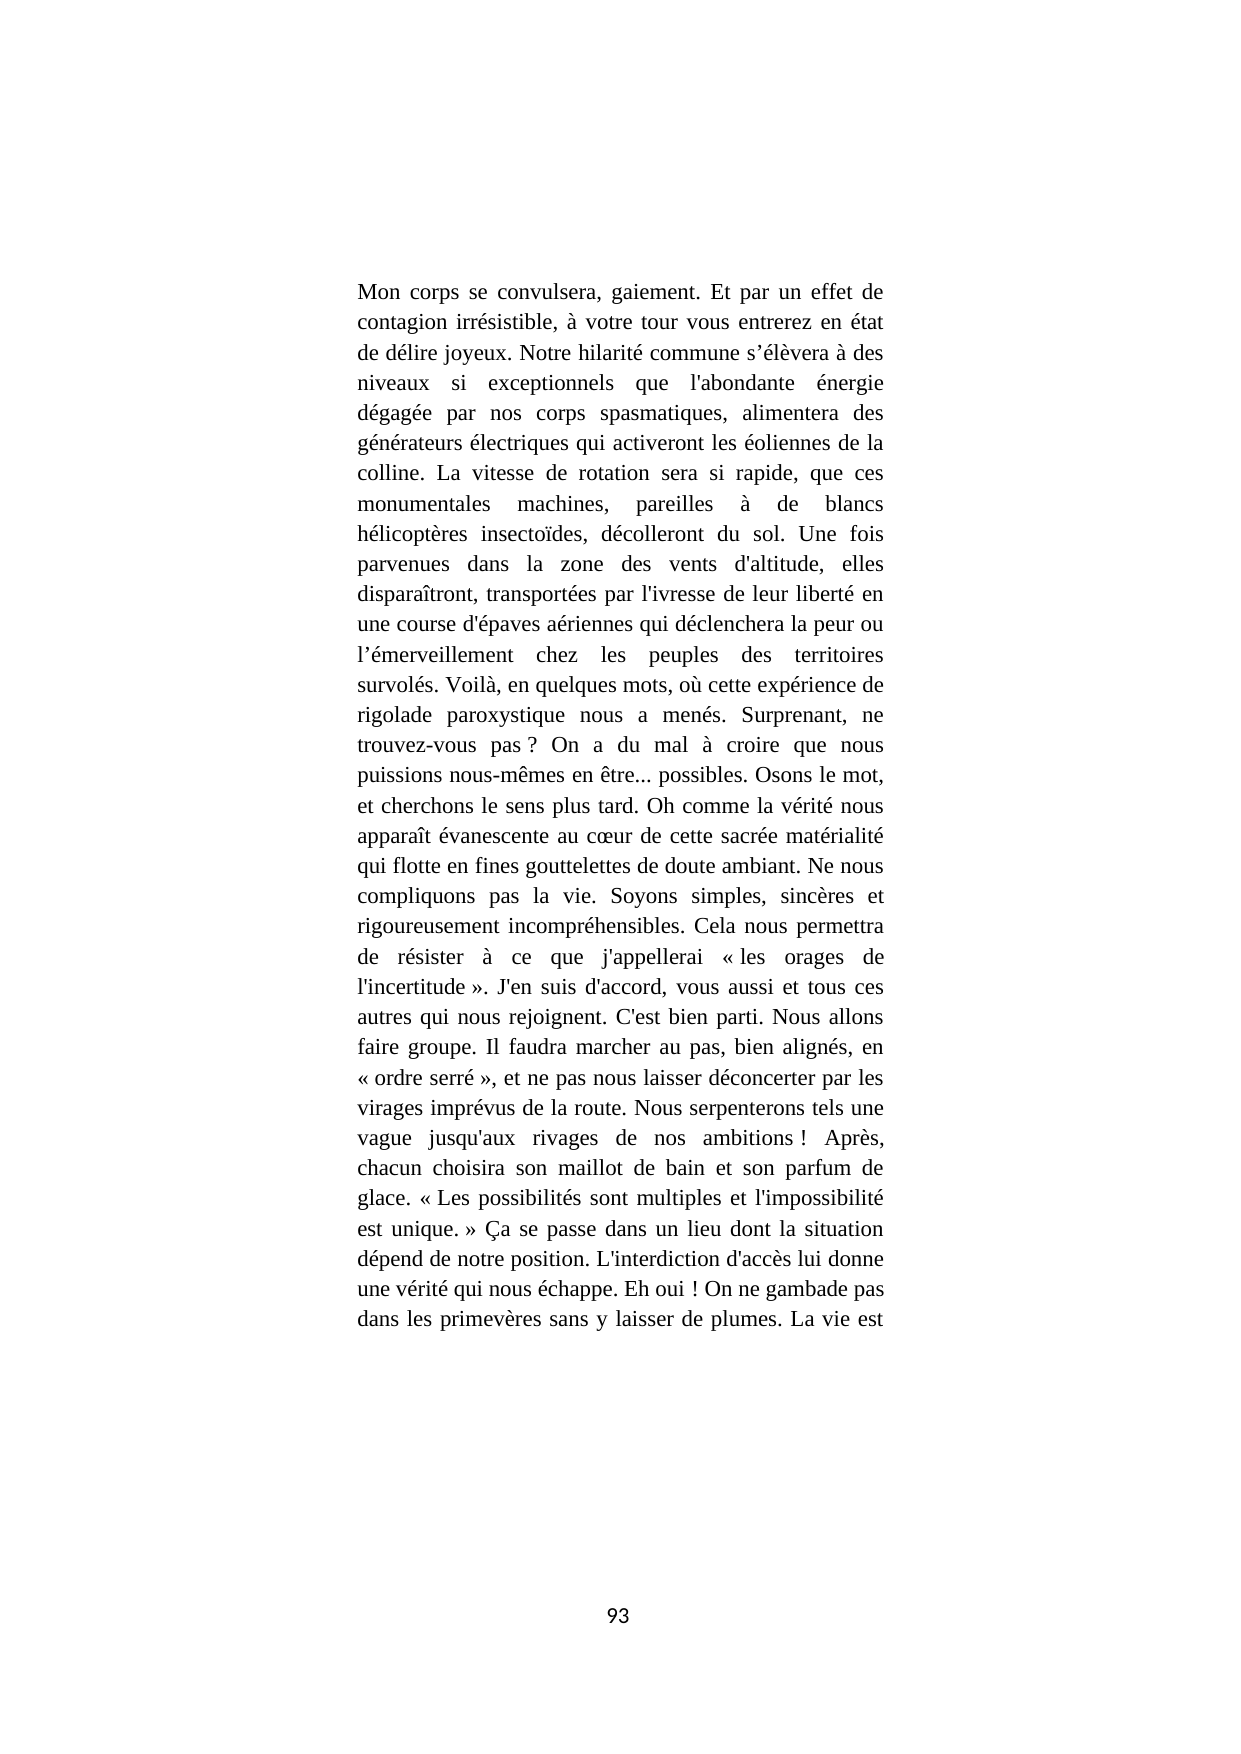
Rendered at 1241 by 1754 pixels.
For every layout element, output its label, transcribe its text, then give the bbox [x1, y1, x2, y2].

text Mon corps se convulsera, gaiement. Et par un effet de contagion irrésistible, à votre tour vous entrerez en état de délire joyeux. Notre hilarité commune s’élèvera à des niveaux si exceptionnels que l'abondante énergie dégagée par nos corps spasmatiques, alimentera des générateurs électriques qui activeront les éoliennes de la colline. La vitesse de rotation sera si rapide, que ces monumentales machines, pareilles à de blancs hélicoptères insectoïdes, décolleront du sol. Une fois parvenues dans la zone des vents d'altitude, elles disparaîtront, transportées par l'ivresse de leur liberté en une course d'épaves aériennes qui déclenchera la peur ou l’émerveillement chez les peuples des territoires survolés. Voilà, en quelques mots, où cette expérience de rigolade paroxystique nous a menés. Surprenant, ne trouvez-vous pas ? On a du mal à croire que nous puissions nous-mêmes en être... possibles. Osons le mot, et cherchons le sens plus tard. Oh comme la vérité nous apparaît évanescente au cœur de cette sacrée matérialité qui flotte en fines gouttelettes de doute ambiant. Ne nous compliquons pas la vie. Soyons simples, sincères et rigoureusement incompréhensibles. Cela nous permettra de résister à ce que j'appellerai « les orages de l'incertitude ». J'en suis d'accord, vous aussi et tous ces autres qui nous rejoignent. C'est bien parti. Nous allons faire groupe. Il faudra marcher au pas, bien alignés, en « ordre serré », et ne pas nous laisser déconcerter par les virages imprévus de la route. Nous serpenterons tels une vague jusqu'aux rivages de nos ambitions ! Après, chacun choisira son maillot de bain et son parfum de glace. « Les possibilités sont multiples et l'impossibilité est unique. » Ça se passe dans un lieu dont la situation dépend de notre position. L'interdiction d'accès lui donne une vérité qui nous échappe. Eh oui ! On ne gambade pas dans les primevères sans y laisser de plumes. La vie est [357, 278, 885, 1332]
